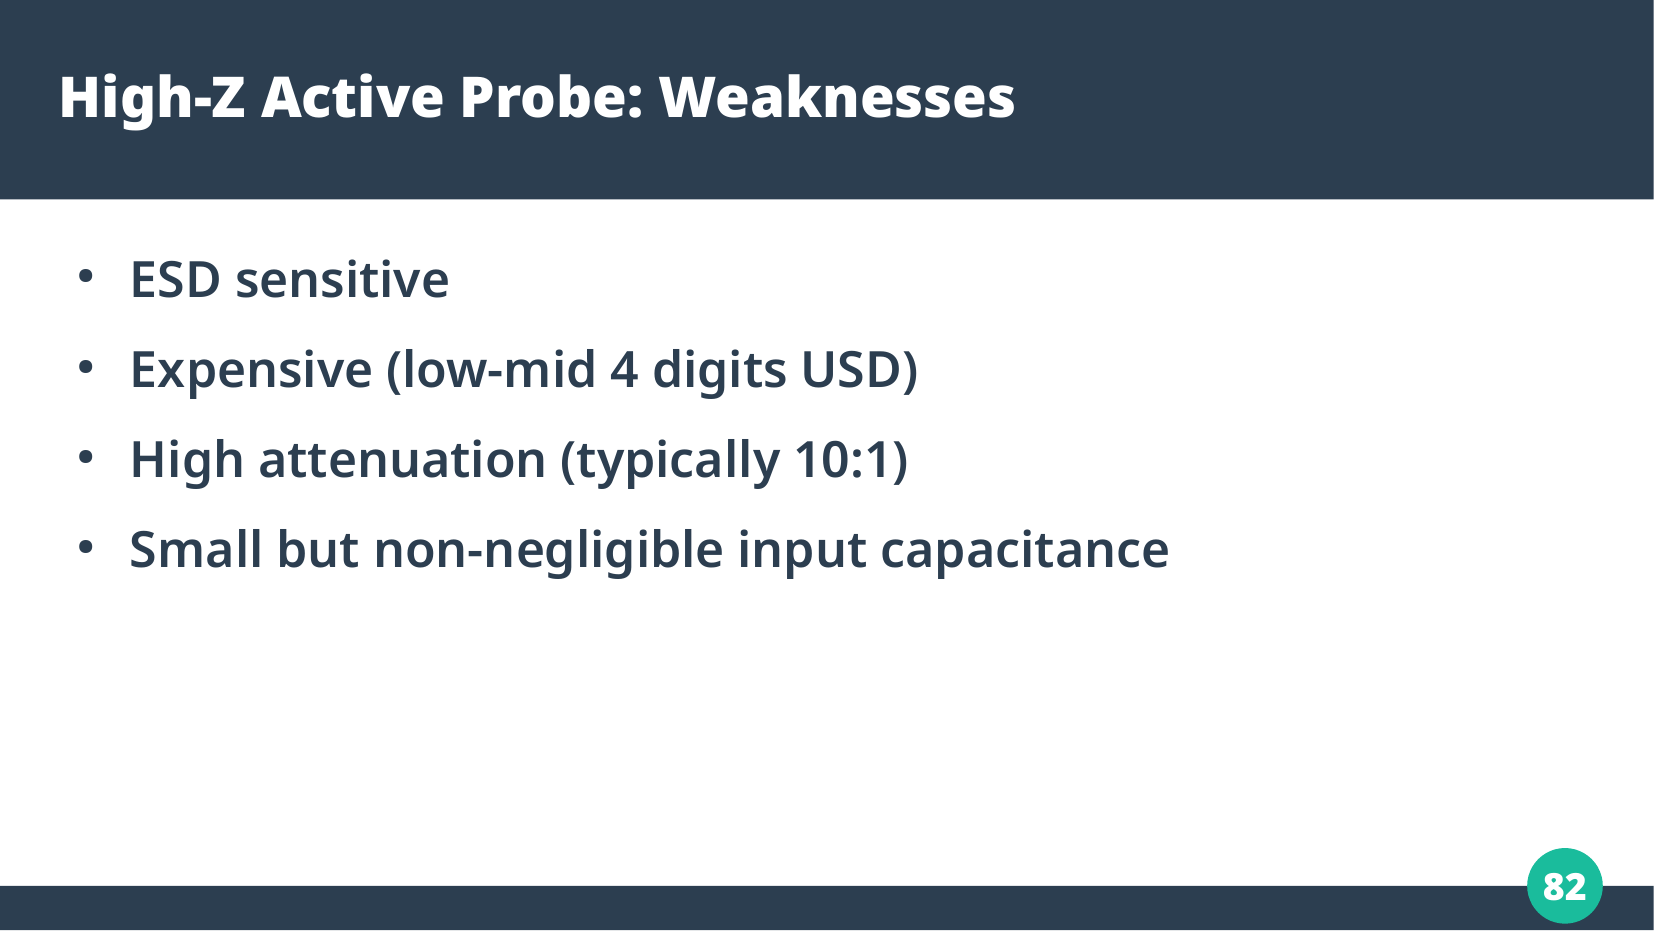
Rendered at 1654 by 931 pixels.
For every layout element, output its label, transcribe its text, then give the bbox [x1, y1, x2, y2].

title High-Z Active Probe: Weaknesses [59, 37, 1595, 155]
list ESD sensitive Expensive (low-mid 4 digits USD) High attenuation (typically 10:1) Small but non-negligible input capacitance [59, 243, 1595, 864]
